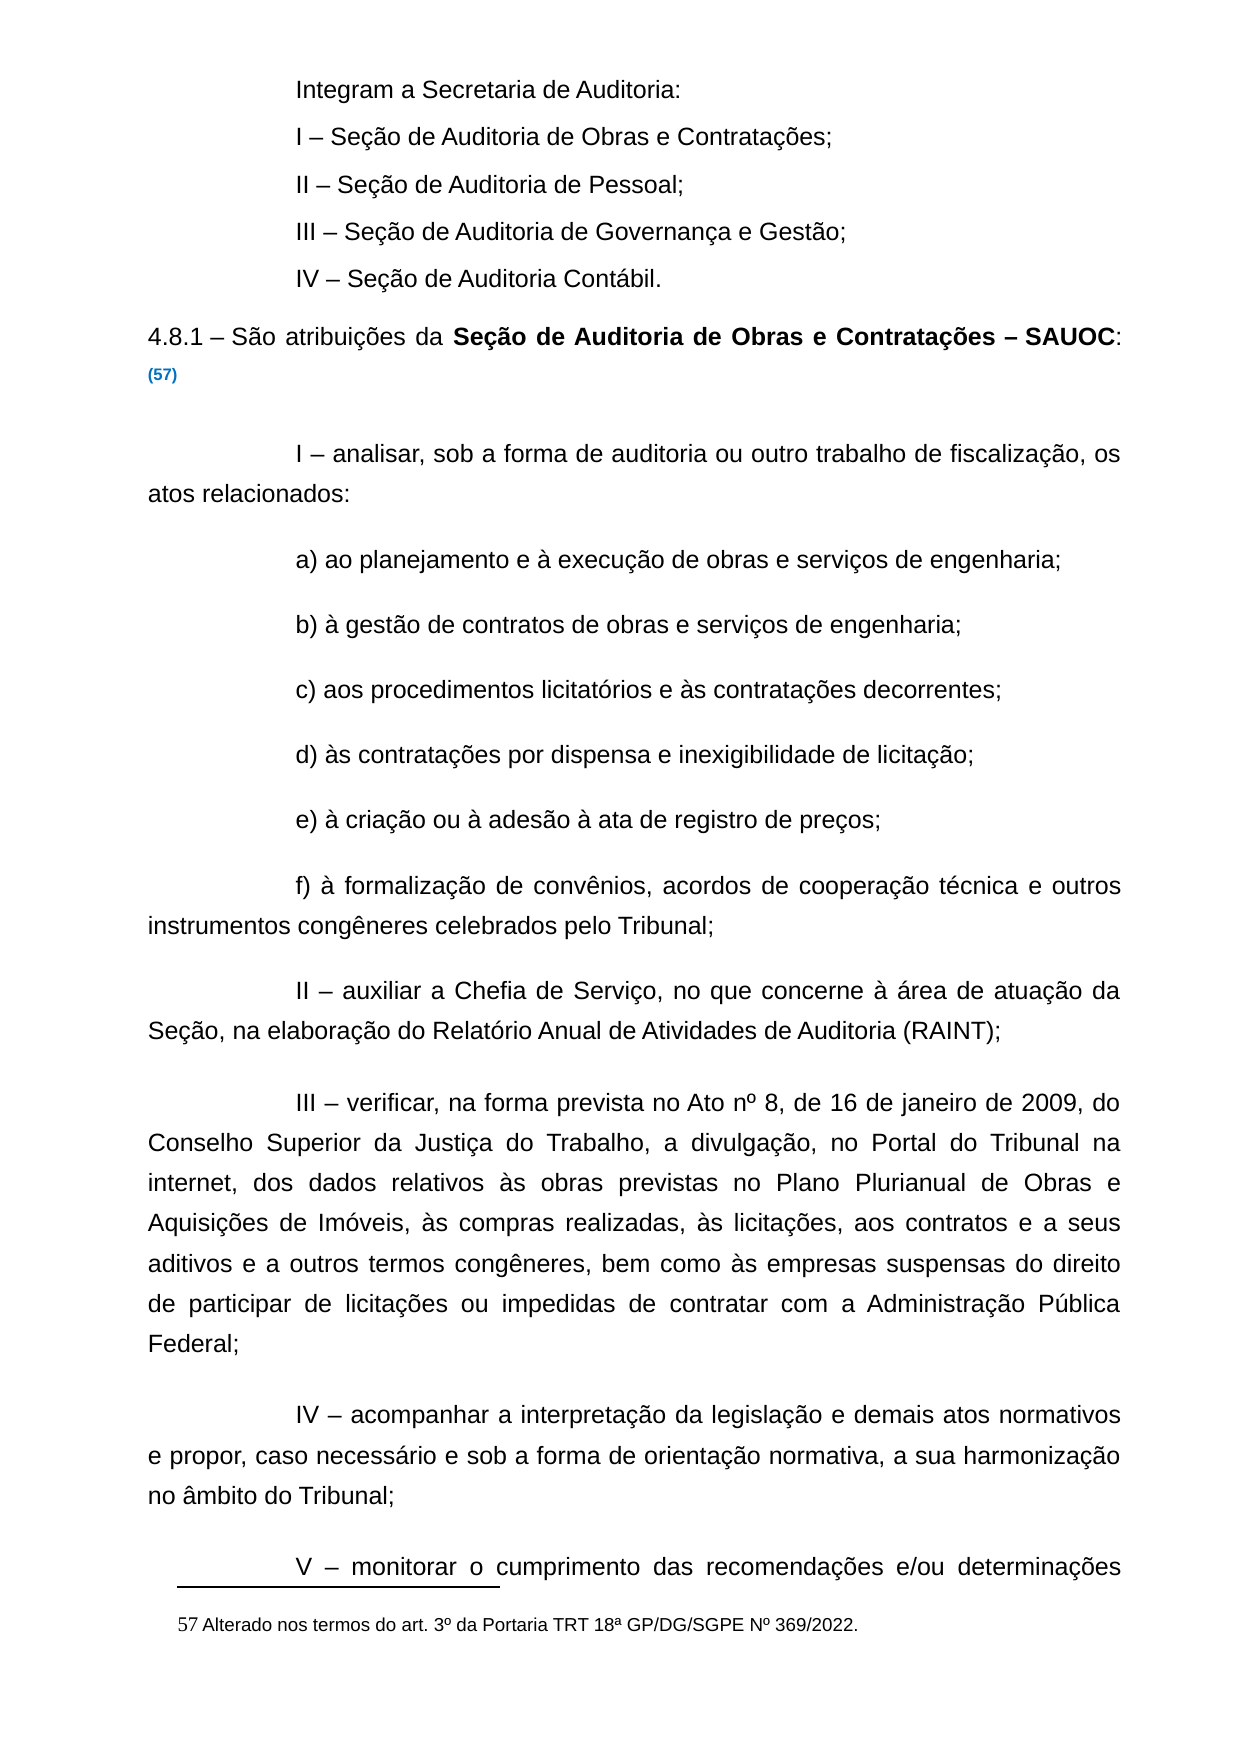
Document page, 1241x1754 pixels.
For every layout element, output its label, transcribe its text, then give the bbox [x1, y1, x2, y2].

text IV – Seção de Auditoria Contábil. [148, 264, 1122, 293]
text Integram a Secretaria de Auditoria: [148, 75, 1122, 104]
text Alterado nos termos do art. 3º da Portaria TRT 18ª GP/DG/SGPE Nº 369/2022. [177, 1612, 1152, 1636]
text a) ao planejamento e à execução de obras e serviços de engenharia; [148, 545, 1122, 573]
text I – Seção de Auditoria de Obras e Contratações; [148, 122, 1122, 151]
text d) às contratações por dispensa e inexigibilidade de licitação; [148, 740, 1122, 769]
text III – Seção de Auditoria de Governança e Gestão; [148, 217, 1122, 246]
text V – monitorar o cumprimento das recomendações e/ou determinações [148, 1552, 1122, 1581]
text II – Seção de Auditoria de Pessoal; [148, 169, 1122, 198]
text IV – acompanhar a interpretação da legislação e demais atos normativos e propor, caso necessário e sob a forma de orientação normativa, a sua harmonização no âmbito do Tribunal; [148, 1401, 1122, 1510]
text c) aos procedimentos licitatórios e às contratações decorrentes; [148, 675, 1122, 704]
text f) à formalização de convênios, acordos de cooperação técnica e outros instrumentos congêneres celebrados pelo Tribunal; [148, 871, 1122, 940]
text e) à criação ou à adesão à ata de registro de preços; [148, 806, 1122, 834]
text II – auxiliar a Chefia de Serviço, no que concerne à área de atuação da Seção, na elaboração do Relatório Anual de Atividades de Auditoria (RAINT); [148, 976, 1122, 1045]
text I – analisar, sob a forma de auditoria ou outro trabalho de fiscalização, os atos relacionados: [148, 439, 1122, 508]
text b) à gestão de contratos de obras e serviços de engenharia; [148, 610, 1122, 639]
subtitle 4.8.1 – São atribuições da Seção de Auditoria de Obras e Contratações – SAUOC: () [148, 322, 1122, 394]
text III – verificar, na forma prevista no Ato nº 8, de 16 de janeiro de 2009, do Conselho Superior da Justiça do Trabalho, a divulgação, no Portal do Tribunal na internet, dos dados relativos às obras previstas no Plano Plurianual de Obras e Aquisições de Imóveis, às compras realizadas, às licitações, aos contratos e a seus aditivos e a outros termos congêneres, bem como às empresas suspensas do direito de participar de licitações ou impedidas de contratar com a Administração Pública Federal; [148, 1088, 1122, 1358]
